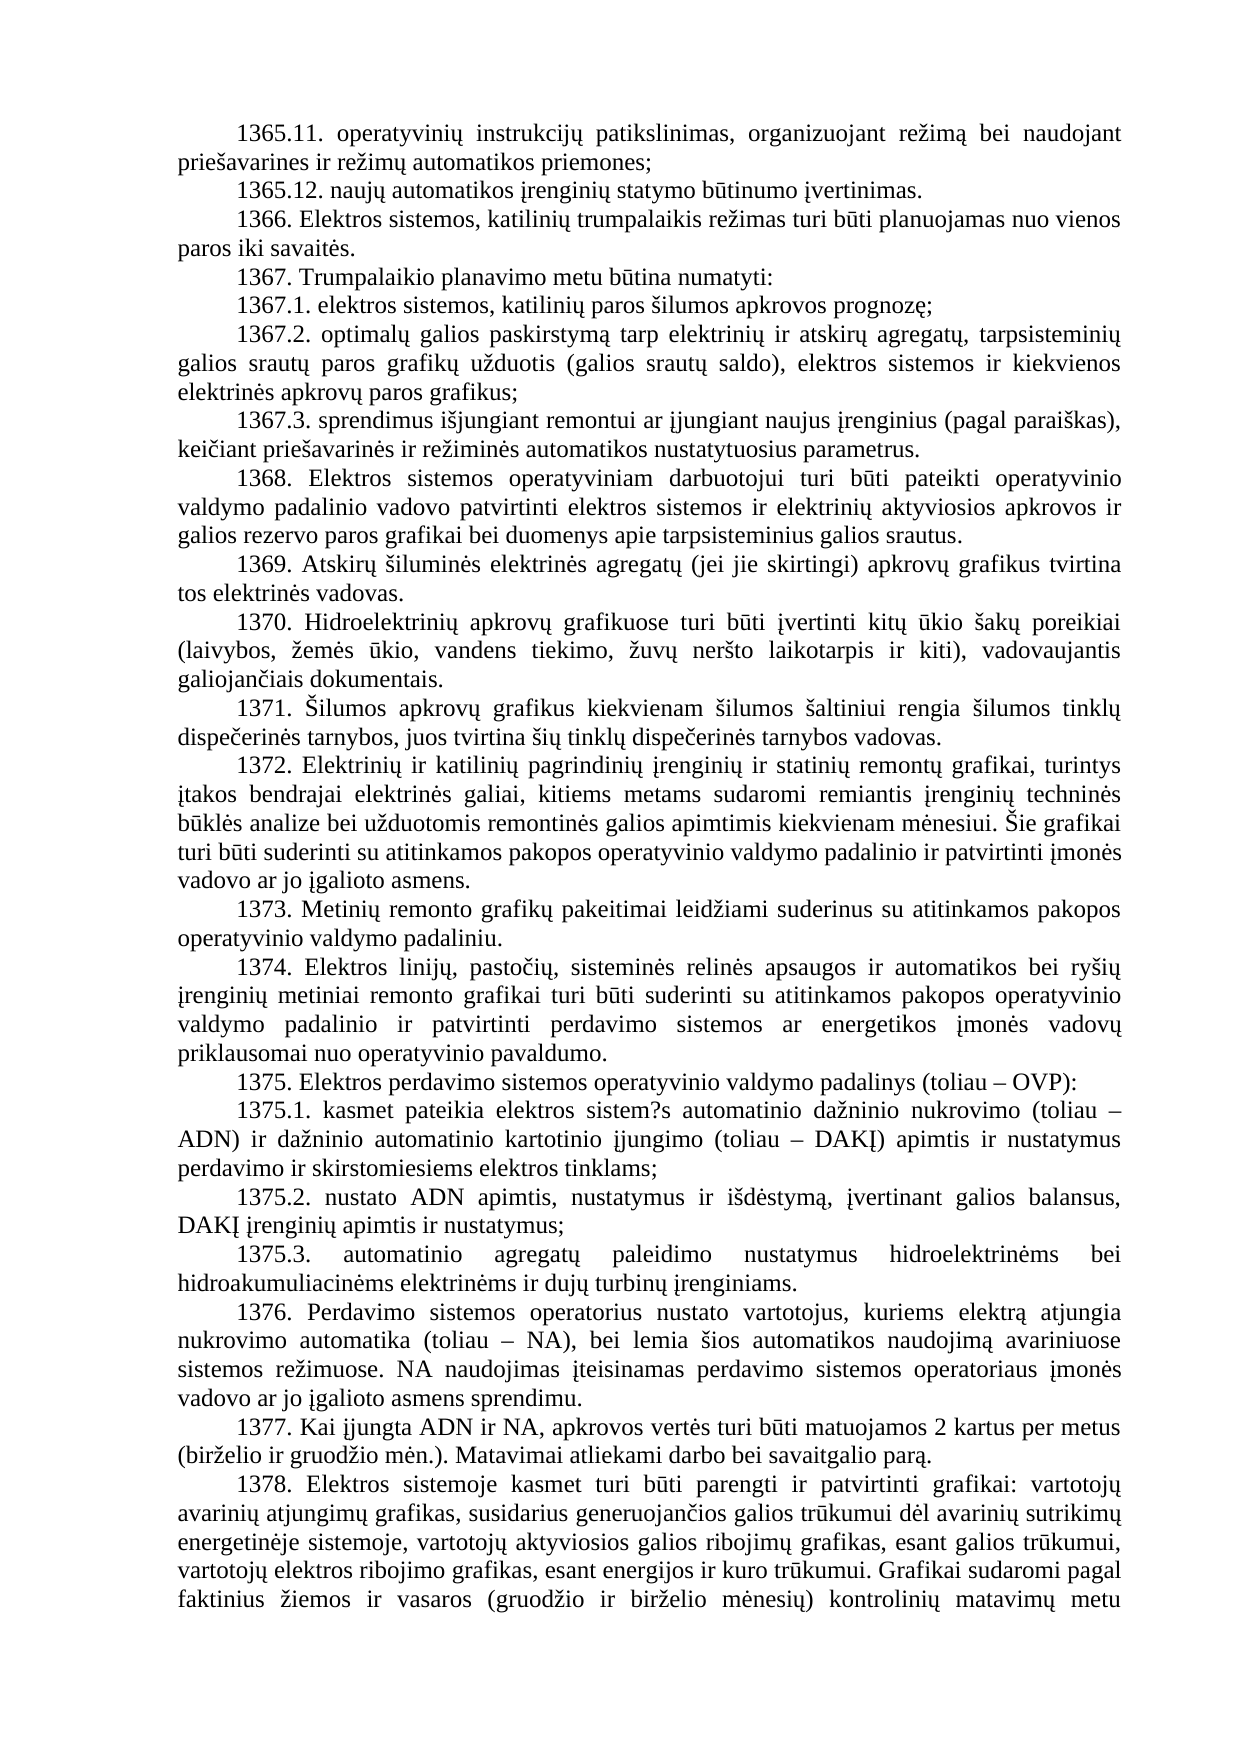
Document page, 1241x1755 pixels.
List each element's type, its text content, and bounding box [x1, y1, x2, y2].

text 1366. Elektros sistemos, katilinių trumpalaikis režimas turi būti planuojamas nuo vienos paros iki savaitės. [177, 204, 1122, 262]
text 1368. Elektros sistemos operatyviniam darbuotojui turi būti pateikti operatyvinio valdymo padalinio vadovo patvirtinti elektros sistemos ir elektrinių aktyviosios apkrovos ir galios rezervo paros grafikai bei duomenys apie tarpsisteminius galios srautus. [177, 463, 1122, 549]
text 1375.3. automatinio agregatų paleidimo nustatymus hidroelektrinėms bei hidroakumuliacinėms elektrinėms ir dujų turbinų įrenginiams. [177, 1239, 1122, 1297]
text 1367.2. optimalų galios paskirstymą tarp elektrinių ir atskirų agregatų, tarpsisteminių galios srautų paros grafikų užduotis (galios srautų saldo), elektros sistemos ir kiekvienos elektrinės apkrovų paros grafikus; [177, 319, 1122, 406]
text 1367. Trumpalaikio planavimo metu būtina numatyti: [177, 262, 1122, 291]
text 1376. Perdavimo sistemos operatorius nustato vartotojus, kuriems elektrą atjungia nukrovimo automatika (toliau – NA), bei lemia šios automatikos naudojimą avariniuose sistemos režimuose. NA naudojimas įteisinamas perdavimo sistemos operatoriaus įmonės vadovo ar jo įgalioto asmens sprendimu. [177, 1297, 1122, 1412]
text 1375.2. nustato ADN apimtis, nustatymus ir išdėstymą, įvertinant galios balansus, DAKĮ įrenginių apimtis ir nustatymus; [177, 1182, 1122, 1239]
text 1370. Hidroelektrinių apkrovų grafikuose turi būti įvertinti kitų ūkio šakų poreikiai (laivybos, žemės ūkio, vandens tiekimo, žuvų neršto laikotarpis ir kiti), vadovaujantis galiojančiais dokumentais. [177, 607, 1122, 693]
text 1367.1. elektros sistemos, katilinių paros šilumos apkrovos prognozę; [177, 291, 1122, 319]
text 1374. Elektros linijų, pastočių, sisteminės relinės apsaugos ir automatikos bei ryšių įrenginių metiniai remonto grafikai turi būti suderinti su atitinkamos pakopos operatyvinio valdymo padalinio ir patvirtinti perdavimo sistemos ar energetikos įmonės vadovų priklausomai nuo operatyvinio pavaldumo. [177, 952, 1122, 1067]
text 1373. Metinių remonto grafikų pakeitimai leidžiami suderinus su atitinkamos pakopos operatyvinio valdymo padaliniu. [177, 894, 1122, 952]
text 1365.11. operatyvinių instrukcijų patikslinimas, organizuojant režimą bei naudojant priešavarines ir režimų automatikos priemones; [177, 118, 1122, 176]
text 1377. Kai įjungta ADN ir NA, apkrovos vertės turi būti matuojamos 2 kartus per metus (birželio ir gruodžio mėn.). Matavimai atliekami darbo bei savaitgalio parą. [177, 1412, 1122, 1469]
text 1375.1. kasmet pateikia elektros sistem?s automatinio dažninio nukrovimo (toliau – ADN) ir dažninio automatinio kartotinio įjungimo (toliau – DAKĮ) apimtis ir nustatymus perdavimo ir skirstomiesiems elektros tinklams; [177, 1096, 1122, 1182]
text 1367.3. sprendimus išjungiant remontui ar įjungiant naujus įrenginius (pagal paraiškas), keičiant priešavarinės ir režiminės automatikos nustatytuosius parametrus. [177, 406, 1122, 463]
text 1372. Elektrinių ir katilinių pagrindinių įrenginių ir statinių remontų grafikai, turintys įtakos bendrajai elektrinės galiai, kitiems metams sudaromi remiantis įrenginių techninės būklės analize bei užduotomis remontinės galios apimtimis kiekvienam mėnesiui. Šie grafikai turi būti suderinti su atitinkamos pakopos operatyvinio valdymo padalinio ir patvirtinti įmonės vadovo ar jo įgalioto asmens. [177, 751, 1122, 894]
text 1369. Atskirų šiluminės elektrinės agregatų (jei jie skirtingi) apkrovų grafikus tvirtina tos elektrinės vadovas. [177, 549, 1122, 607]
text 1378. Elektros sistemoje kasmet turi būti parengti ir patvirtinti grafikai: vartotojų avarinių atjungimų grafikas, susidarius generuojančios galios trūkumui dėl avarinių sutrikimų energetinėje sistemoje, vartotojų aktyviosios galios ribojimų grafikas, esant galios trūkumui, vartotojų elektros ribojimo grafikas, esant energijos ir kuro trūkumui. Grafikai sudaromi pagal faktinius žiemos ir vasaros (gruodžio ir birželio mėnesių) kontrolinių matavimų metu [177, 1469, 1122, 1613]
text 1375. Elektros perdavimo sistemos operatyvinio valdymo padalinys (toliau – OVP): [177, 1067, 1122, 1096]
text 1365.12. naujų automatikos įrenginių statymo būtinumo įvertinimas. [177, 176, 1122, 204]
text 1371. Šilumos apkrovų grafikus kiekvienam šilumos šaltiniui rengia šilumos tinklų dispečerinės tarnybos, juos tvirtina šių tinklų dispečerinės tarnybos vadovas. [177, 693, 1122, 751]
